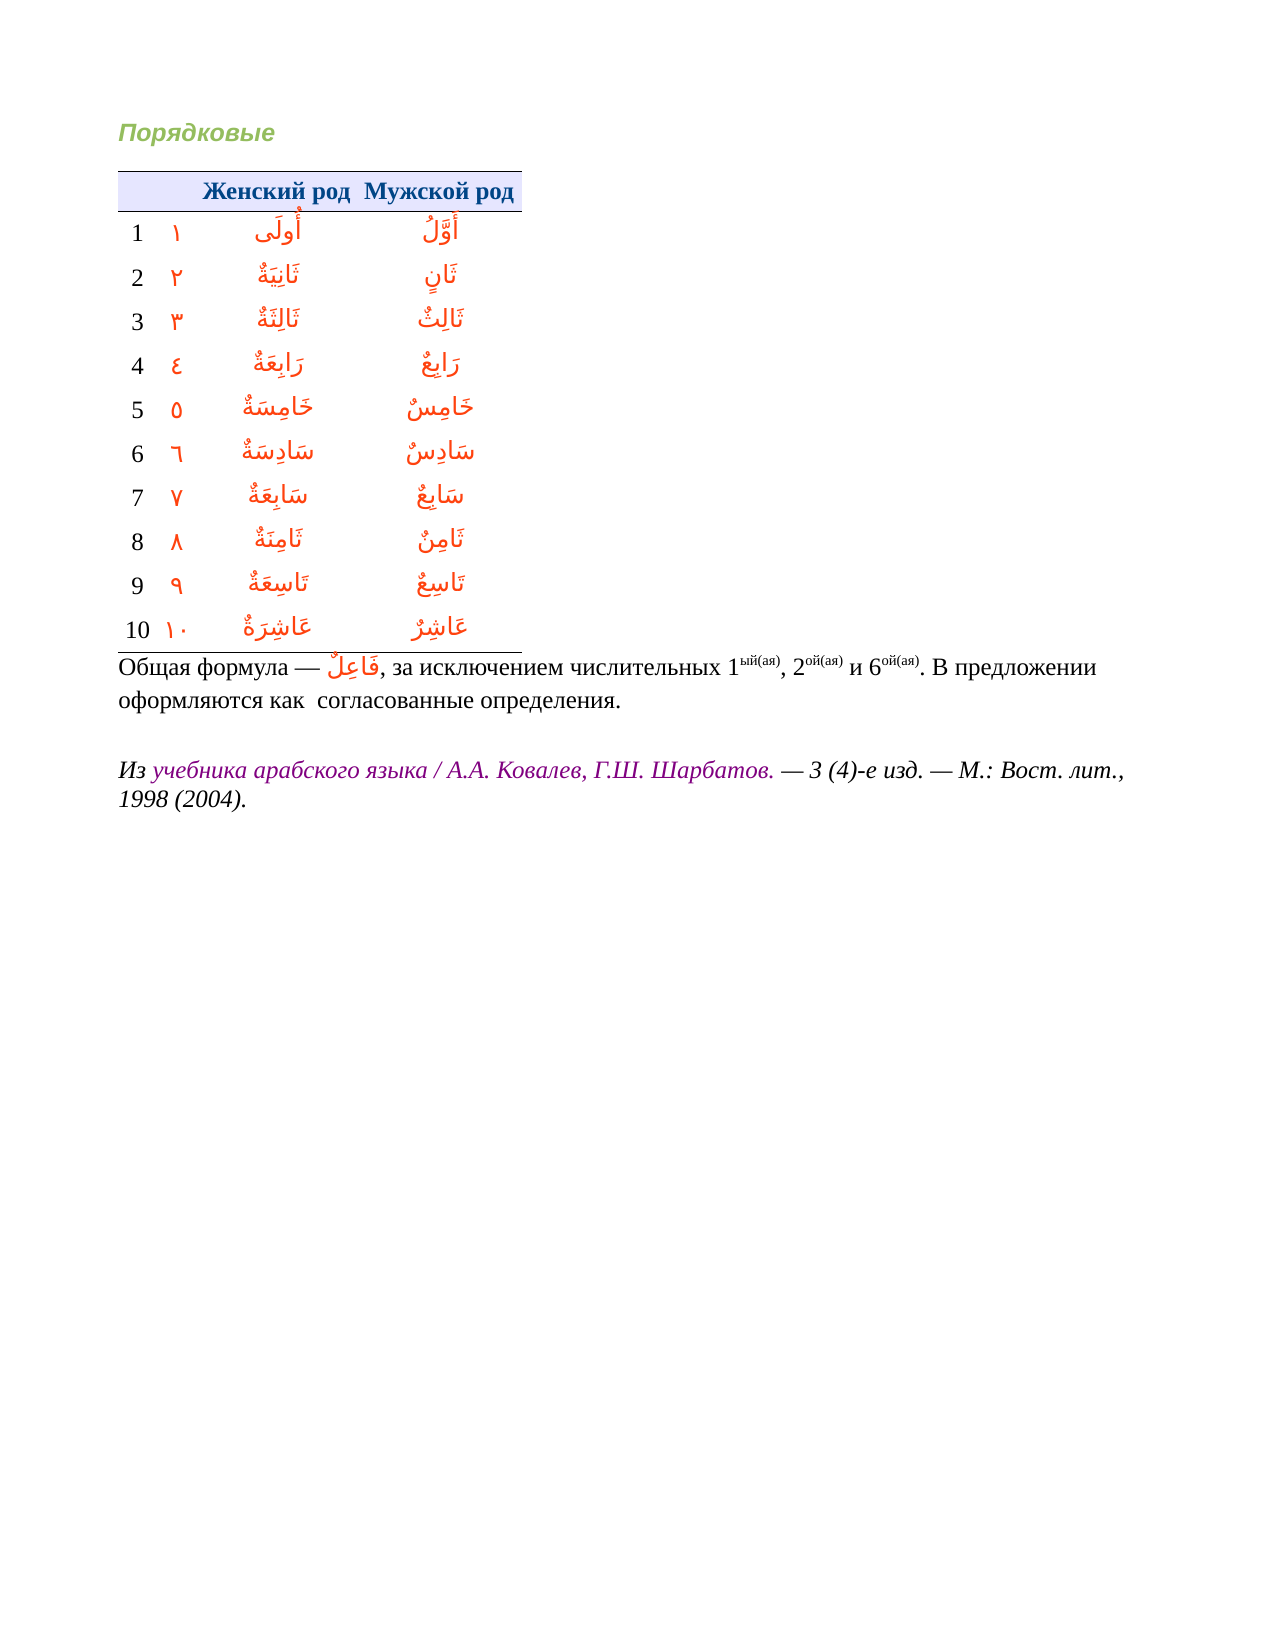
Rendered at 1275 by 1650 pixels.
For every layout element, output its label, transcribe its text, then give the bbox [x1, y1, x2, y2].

table_header [157, 172, 197, 211]
text Из учебника арабского языка / А.А. Ковалев, Г.Ш. Шарбатов. — 3 (4)-е изд. — М.: Вост. лит., 1998 (2004). [118, 755, 1157, 813]
table_cell 5 [118, 387, 157, 431]
table_cell سَادِسَةٌ [197, 431, 358, 475]
table_cell 3 [118, 299, 157, 343]
table_cell 1 [118, 212, 157, 255]
table_cell ثَالِثَةٌ [197, 299, 358, 343]
table_header [118, 172, 157, 211]
table_cell ٨ [157, 519, 197, 563]
table_cell 9 [118, 564, 157, 607]
table_cell ٤ [157, 343, 197, 387]
table_cell ٩ [157, 564, 197, 607]
table_cell ٧ [157, 475, 197, 519]
table_cell تَاسِعٌ [358, 564, 522, 607]
text Общая формула — فَاعِلٌ, за исключением числительных 1ый(ая), 2ой(ая) и 6ой(ая). В предложении оформляются как согласованные определения. [118, 652, 1157, 714]
table_cell ٦ [157, 431, 197, 475]
table_cell ٣ [157, 299, 197, 343]
table_cell أُولَى [197, 212, 358, 255]
table_header Мужской род [358, 172, 522, 211]
subtitle Порядковые [118, 118, 1157, 147]
table_cell 7 [118, 475, 157, 519]
table_cell ثَانٍ [358, 255, 522, 299]
table_cell 4 [118, 343, 157, 387]
table_cell 6 [118, 431, 157, 475]
table_cell 2 [118, 255, 157, 299]
table_cell رَابِعٌ [358, 343, 522, 387]
table_cell ثَامِنَةٌ [197, 519, 358, 563]
table_cell ثَامِنٌ [358, 519, 522, 563]
table_cell 10 [118, 608, 157, 652]
table_cell أَوَّلُ [358, 212, 522, 255]
table_cell ثَانِيَةٌ [197, 255, 358, 299]
table_cell ٢ [157, 255, 197, 299]
table_cell سَادِسٌ [358, 431, 522, 475]
table_cell تَاسِعَةٌ [197, 564, 358, 607]
table_cell ٥ [157, 387, 197, 431]
table_cell ١ [157, 212, 197, 255]
table_cell ١٠ [157, 608, 197, 652]
table_cell سَابِعَةٌ [197, 475, 358, 519]
table_cell خَامِسٌ [358, 387, 522, 431]
table_cell سَابِعٌ [358, 475, 522, 519]
table_cell عَاشِرَةٌ [197, 608, 358, 652]
table_cell خَامِسَةٌ [197, 387, 358, 431]
table_cell 8 [118, 519, 157, 563]
table_header Женский род [197, 172, 358, 211]
table_cell رَابِعَةٌ [197, 343, 358, 387]
table_cell ثَالِثٌ [358, 299, 522, 343]
table_cell عَاشِرٌ [358, 608, 522, 652]
